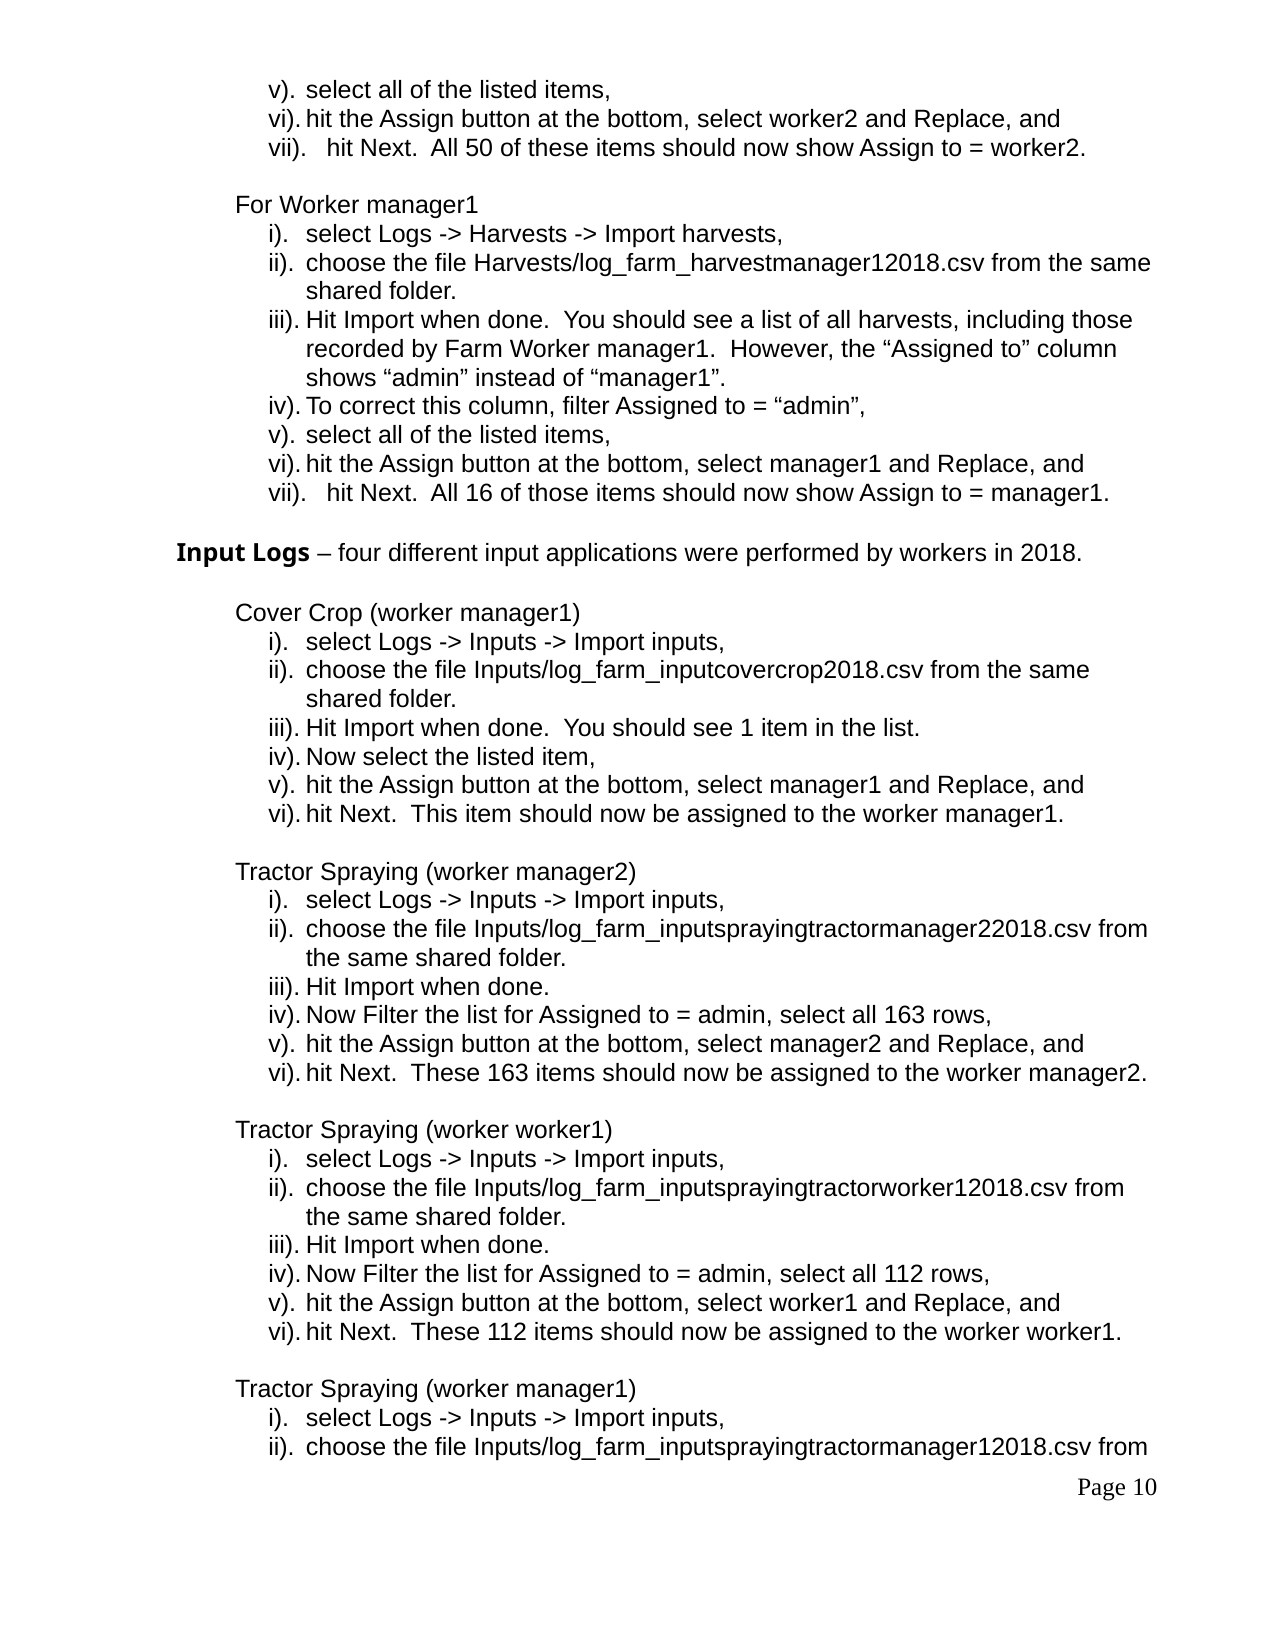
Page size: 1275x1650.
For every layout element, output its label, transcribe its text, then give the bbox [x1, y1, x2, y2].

list hit Next. These 112 items should now be assigned to the worker worker1. [268, 1317, 1157, 1345]
list Hit Import when done. You should see 1 item in the list. [268, 713, 1157, 742]
list Hit Import when done. You should see a list of all harvests, including those recorded by Farm Worker manager1. However, the “Assigned to” column shows “admin” instead of “manager1”. [268, 305, 1157, 391]
list select Logs -> Inputs -> Import inputs, [268, 885, 1157, 914]
list hit Next. All 50 of these items should now show Assign to = worker2. [268, 132, 1157, 161]
list hit Next. This item should now be assigned to the worker manager1. [268, 799, 1157, 828]
text Tractor Spraying (worker manager1) [118, 1374, 1157, 1403]
text Cover Crop (worker manager1) [118, 598, 1157, 627]
list Now Filter the list for Assigned to = admin, select all 163 rows, [268, 1000, 1157, 1029]
text Tractor Spraying (worker manager2) [118, 857, 1157, 885]
list hit the Assign button at the bottom, select manager1 and Replace, and [268, 449, 1157, 477]
text Input Logs – four different input applications were performed by workers in 2018. [118, 535, 1157, 569]
list select Logs -> Inputs -> Import inputs, [268, 1403, 1157, 1432]
list choose the file Inputs/log_farm_inputsprayingtractormanager22018.csv from the same shared folder. [268, 914, 1157, 972]
list select all of the listed items, [268, 420, 1157, 449]
list hit the Assign button at the bottom, select worker1 and Replace, and [268, 1288, 1157, 1317]
list hit Next. These 163 items should now be assigned to the worker manager2. [268, 1058, 1157, 1087]
list select Logs -> Inputs -> Import inputs, [268, 1144, 1157, 1173]
list To correct this column, filter Assigned to = “admin”, [268, 391, 1157, 420]
text Tractor Spraying (worker worker1) [118, 1115, 1157, 1144]
list choose the file Inputs/log_farm_inputsprayingtractormanager12018.csv from [268, 1432, 1157, 1460]
list select Logs -> Harvests -> Import harvests, [268, 219, 1157, 247]
list Now Filter the list for Assigned to = admin, select all 112 rows, [268, 1259, 1157, 1288]
list hit Next. All 16 of those items should now show Assign to = manager1. [268, 477, 1157, 506]
list choose the file Inputs/log_farm_inputsprayingtractorworker12018.csv from the same shared folder. [268, 1173, 1157, 1230]
list choose the file Inputs/log_farm_inputcovercrop2018.csv from the same shared folder. [268, 655, 1157, 713]
list select all of the listed items, [268, 75, 1157, 104]
text For Worker manager1 [118, 190, 1157, 219]
list hit the Assign button at the bottom, select worker2 and Replace, and [268, 104, 1157, 132]
list Hit Import when done. [268, 1230, 1157, 1259]
list Now select the listed item, [268, 742, 1157, 770]
list hit the Assign button at the bottom, select manager2 and Replace, and [268, 1029, 1157, 1058]
list select Logs -> Inputs -> Import inputs, [268, 627, 1157, 655]
list hit the Assign button at the bottom, select manager1 and Replace, and [268, 770, 1157, 799]
list Hit Import when done. [268, 972, 1157, 1000]
list choose the file Harvests/log_farm_harvestmanager12018.csv from the same shared folder. [268, 247, 1157, 305]
